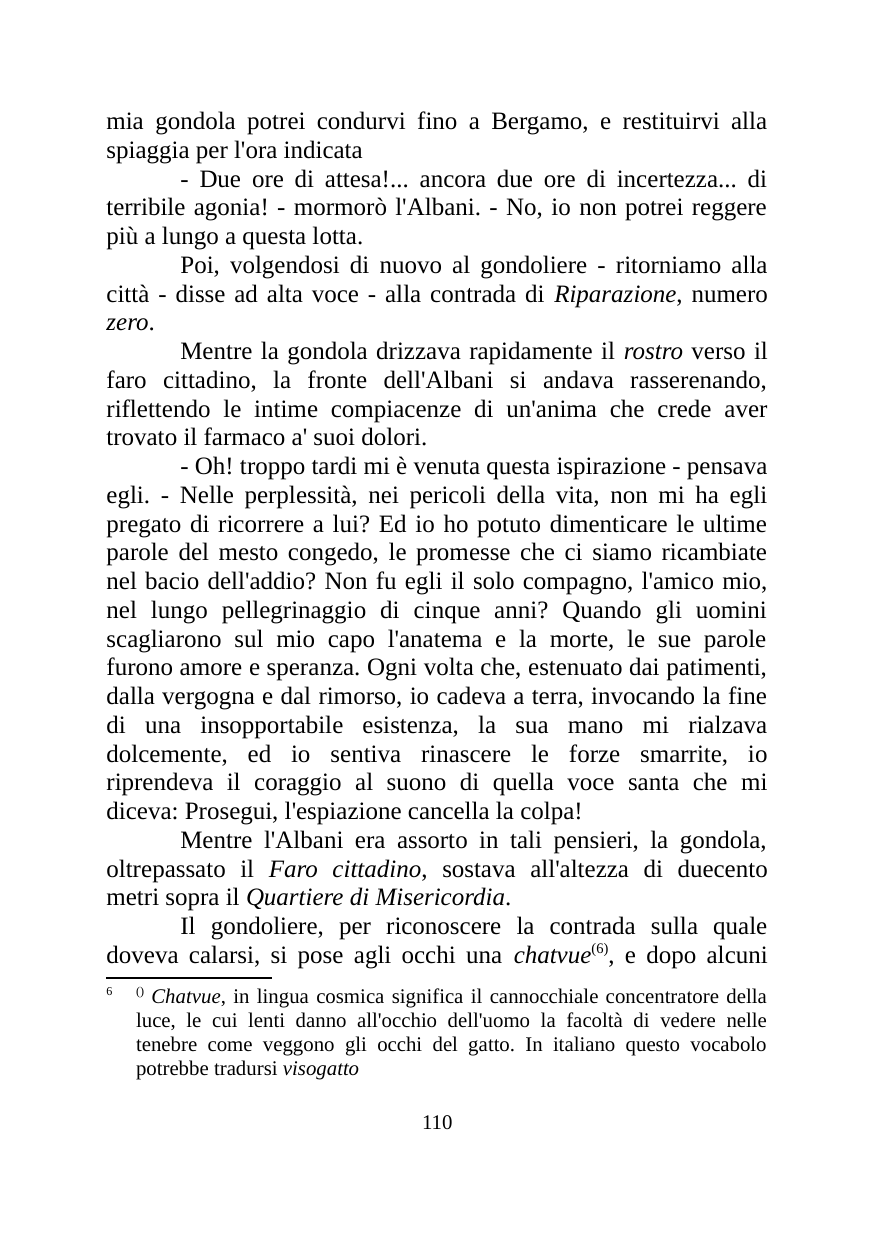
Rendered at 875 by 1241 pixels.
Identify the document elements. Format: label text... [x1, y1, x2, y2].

text - Oh! troppo tardi mi è venuta questa ispirazione - pensava egli. - Nelle perplessità, nei pericoli della vita, non mi ha egli pregato di ricorrere a lui? Ed io ho potuto dimenticare le ultime parole del mesto congedo, le promesse che ci siamo ricambiate nel bacio dell'addio? Non fu egli il solo compagno, l'amico mio, nel lungo pellegrinaggio di cinque anni? Quando gli uomini scagliarono sul mio capo l'anatema e la morte, le sue parole furono amore e speranza. Ogni volta che, estenuato dai patimenti, dalla vergogna e dal rimorso, io cadeva a terra, invocando la fine di una insopportabile esistenza, la sua mano mi rialzava dolcemente, ed io sentiva rinascere le forze smarrite, io riprendeva il coraggio al suono di quella voce santa che mi diceva: Prosegui, l'espiazione cancella la colpa! [106, 451, 768, 825]
text - Due ore di attesa!... ancora due ore di incertezza... di terribile agonia! - mormorò l'Albani. - No, io non potrei reggere più a lungo a questa lotta. [106, 164, 768, 250]
text Il gondoliere, per riconoscere la contrada sulla quale doveva calarsi, si pose agli occhi una chatvue(), e dopo alcuni [106, 911, 768, 969]
text Mentre la gondola drizzava rapidamente il rostro verso il faro cittadino, la fronte dell'Albani si andava rasserenando, riflettendo le intime compiacenze di un'anima che crede aver trovato il farmaco a' suoi dolori. [106, 336, 768, 451]
text Poi, volgendosi di nuovo al gondoliere - ritorniamo alla città - disse ad alta voce - alla contrada di Riparazione, numero zero. [106, 250, 768, 336]
text () Chatvue, in lingua cosmica significa il cannocchiale concentratore della luce, le cui lenti danno all'occhio dell'uomo la facoltà di vedere nelle tenebre come veggono gli occhi del gatto. In italiano questo vocabolo potrebbe tradursi visogatto [106, 984, 768, 1080]
text Mentre l'Albani era assorto in tali pensieri, la gondola, oltrepassato il Faro cittadino, sostava all'altezza di duecento metri sopra il Quartiere di Misericordia. [106, 825, 768, 911]
text mia gondola potrei condurvi fino a Bergamo, e restituirvi alla spiaggia per l'ora indicata [106, 106, 768, 164]
